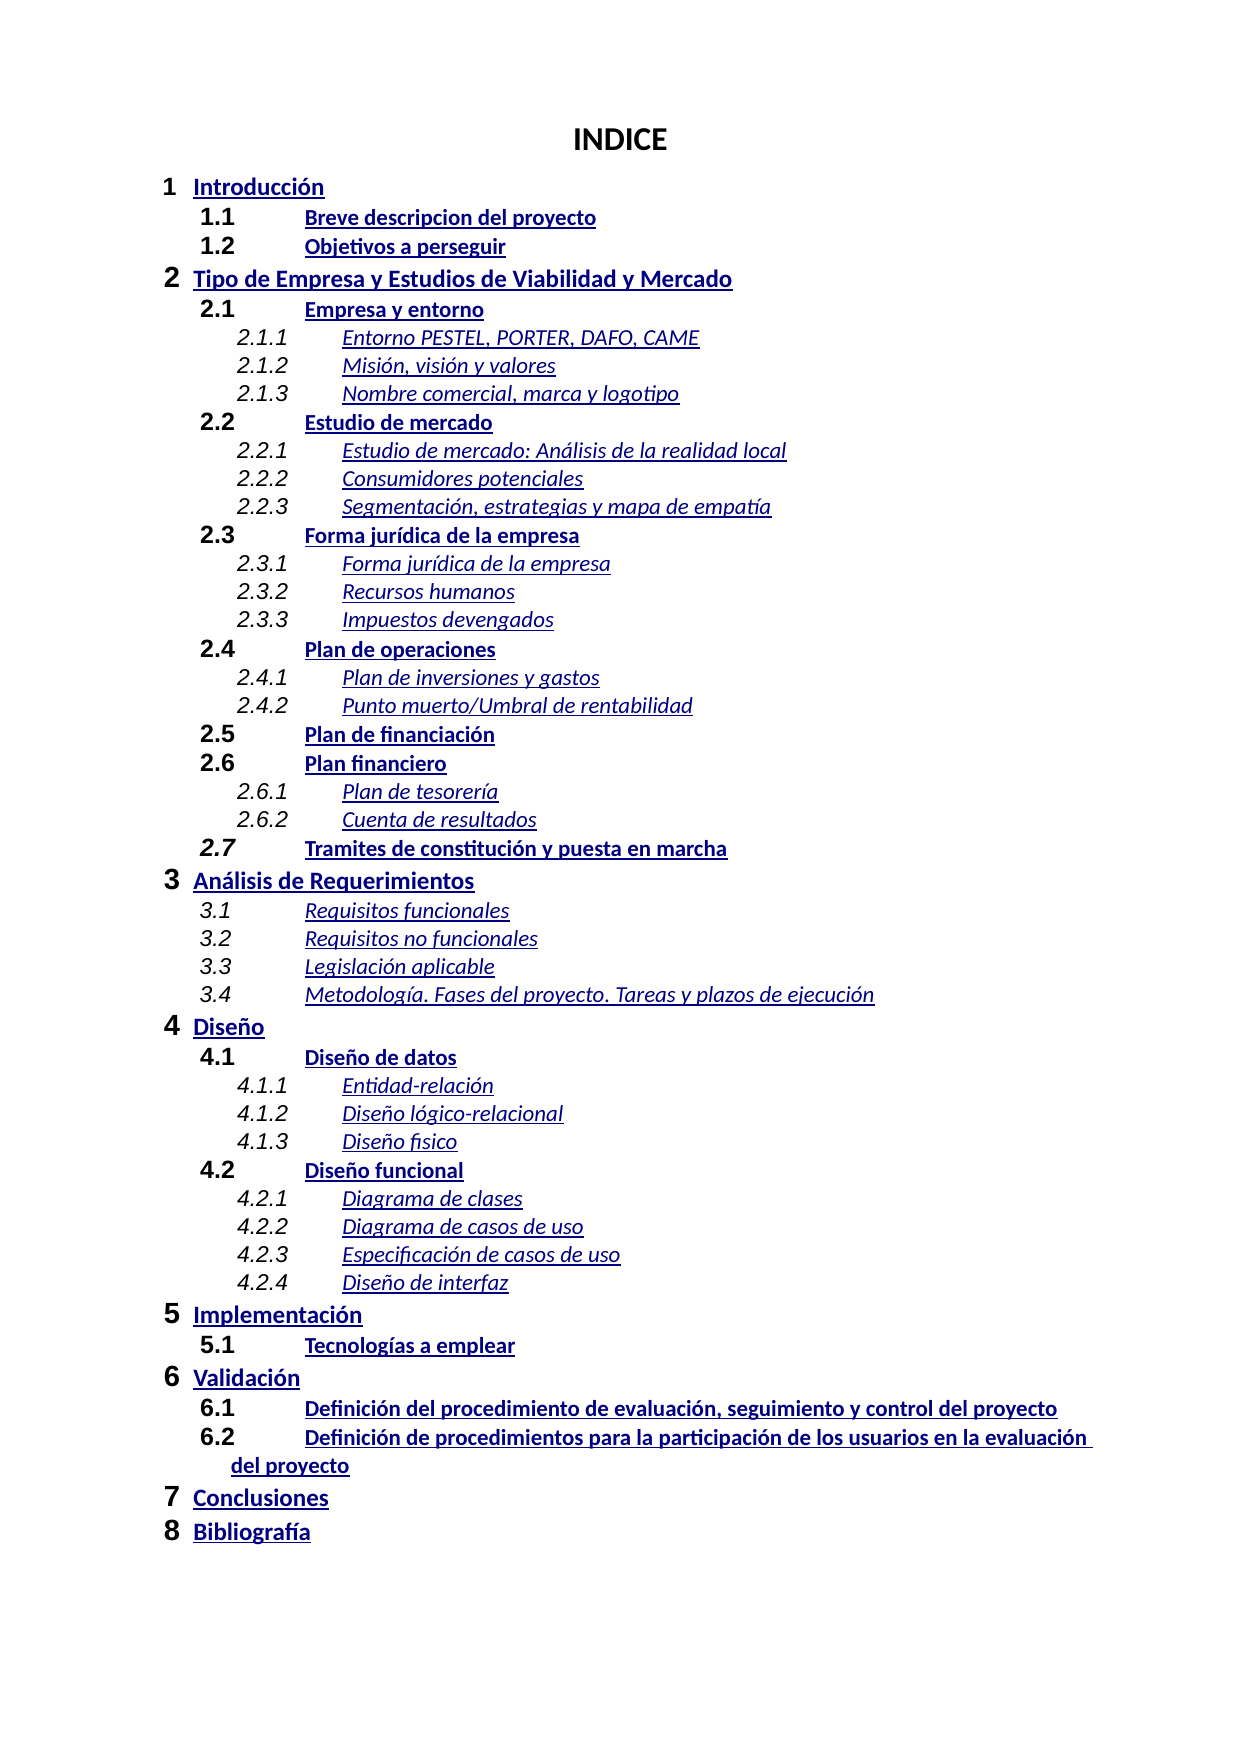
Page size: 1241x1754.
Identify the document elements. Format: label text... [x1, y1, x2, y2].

list Impuestos devengados [231, 606, 1122, 633]
list Diseño funcional [193, 1155, 1122, 1184]
list Cuenta de resultados [231, 805, 1122, 833]
list Diseño de datos [193, 1042, 1122, 1071]
list Objetivos a perseguir [193, 231, 1122, 260]
list Consumidores potenciales [231, 464, 1122, 492]
list Diseño [156, 1008, 1122, 1042]
list Definición del procedimiento de evaluación, seguimiento y control del proyecto [193, 1393, 1122, 1422]
list Plan de financiación [193, 719, 1122, 748]
list Segmentación, estrategias y mapa de empatía [231, 492, 1122, 520]
list Diseño fisico [231, 1127, 1122, 1155]
list Bibliografía [156, 1513, 1122, 1546]
list Entidad-relación [231, 1071, 1122, 1099]
list Conclusiones [156, 1479, 1122, 1513]
list Tramites de constitución y puesta en marcha [193, 833, 1122, 862]
list Requisitos funcionales [193, 896, 1122, 924]
title INDICE [118, 118, 1122, 159]
list Estudio de mercado: Análisis de la realidad local [231, 436, 1122, 464]
list Análisis de Requerimientos [156, 862, 1122, 896]
list Forma jurídica de la empresa [231, 549, 1122, 577]
list Forma jurídica de la empresa [193, 520, 1122, 549]
list Diseño de interfaz [231, 1268, 1122, 1296]
list Tecnologías a emplear [193, 1330, 1122, 1359]
list Legislación aplicable [193, 952, 1122, 980]
list Punto muerto/Umbral de rentabilidad [231, 691, 1122, 719]
list Empresa y entorno [193, 294, 1122, 323]
list Plan financiero [193, 748, 1122, 777]
list Definición de procedimientos para la participación de los usuarios en la evaluación del proyecto [193, 1422, 1122, 1479]
list Plan de tesorería [231, 777, 1122, 805]
list Recursos humanos [231, 577, 1122, 606]
list Diagrama de clases [231, 1184, 1122, 1212]
list Entorno PESTEL, PORTER, DAFO, CAME [231, 323, 1122, 351]
list Diagrama de casos de uso [231, 1212, 1122, 1240]
list Requisitos no funcionales [193, 924, 1122, 952]
list Metodología. Fases del proyecto. Tareas y plazos de ejecución [193, 980, 1122, 1008]
list Introducción [156, 171, 1122, 202]
list Especificación de casos de uso [231, 1240, 1122, 1268]
list Tipo de Empresa y Estudios de Viabilidad y Mercado [156, 260, 1122, 294]
list Validación [156, 1359, 1122, 1393]
list Estudio de mercado [193, 407, 1122, 436]
list Breve descripcion del proyecto [193, 202, 1122, 231]
list Misión, visión y valores [231, 351, 1122, 379]
list Diseño lógico-relacional [231, 1099, 1122, 1127]
list Nombre comercial, marca y logotipo [231, 379, 1122, 407]
list Implementación [156, 1296, 1122, 1330]
list Plan de inversiones y gastos [231, 663, 1122, 691]
list Plan de operaciones [193, 633, 1122, 663]
